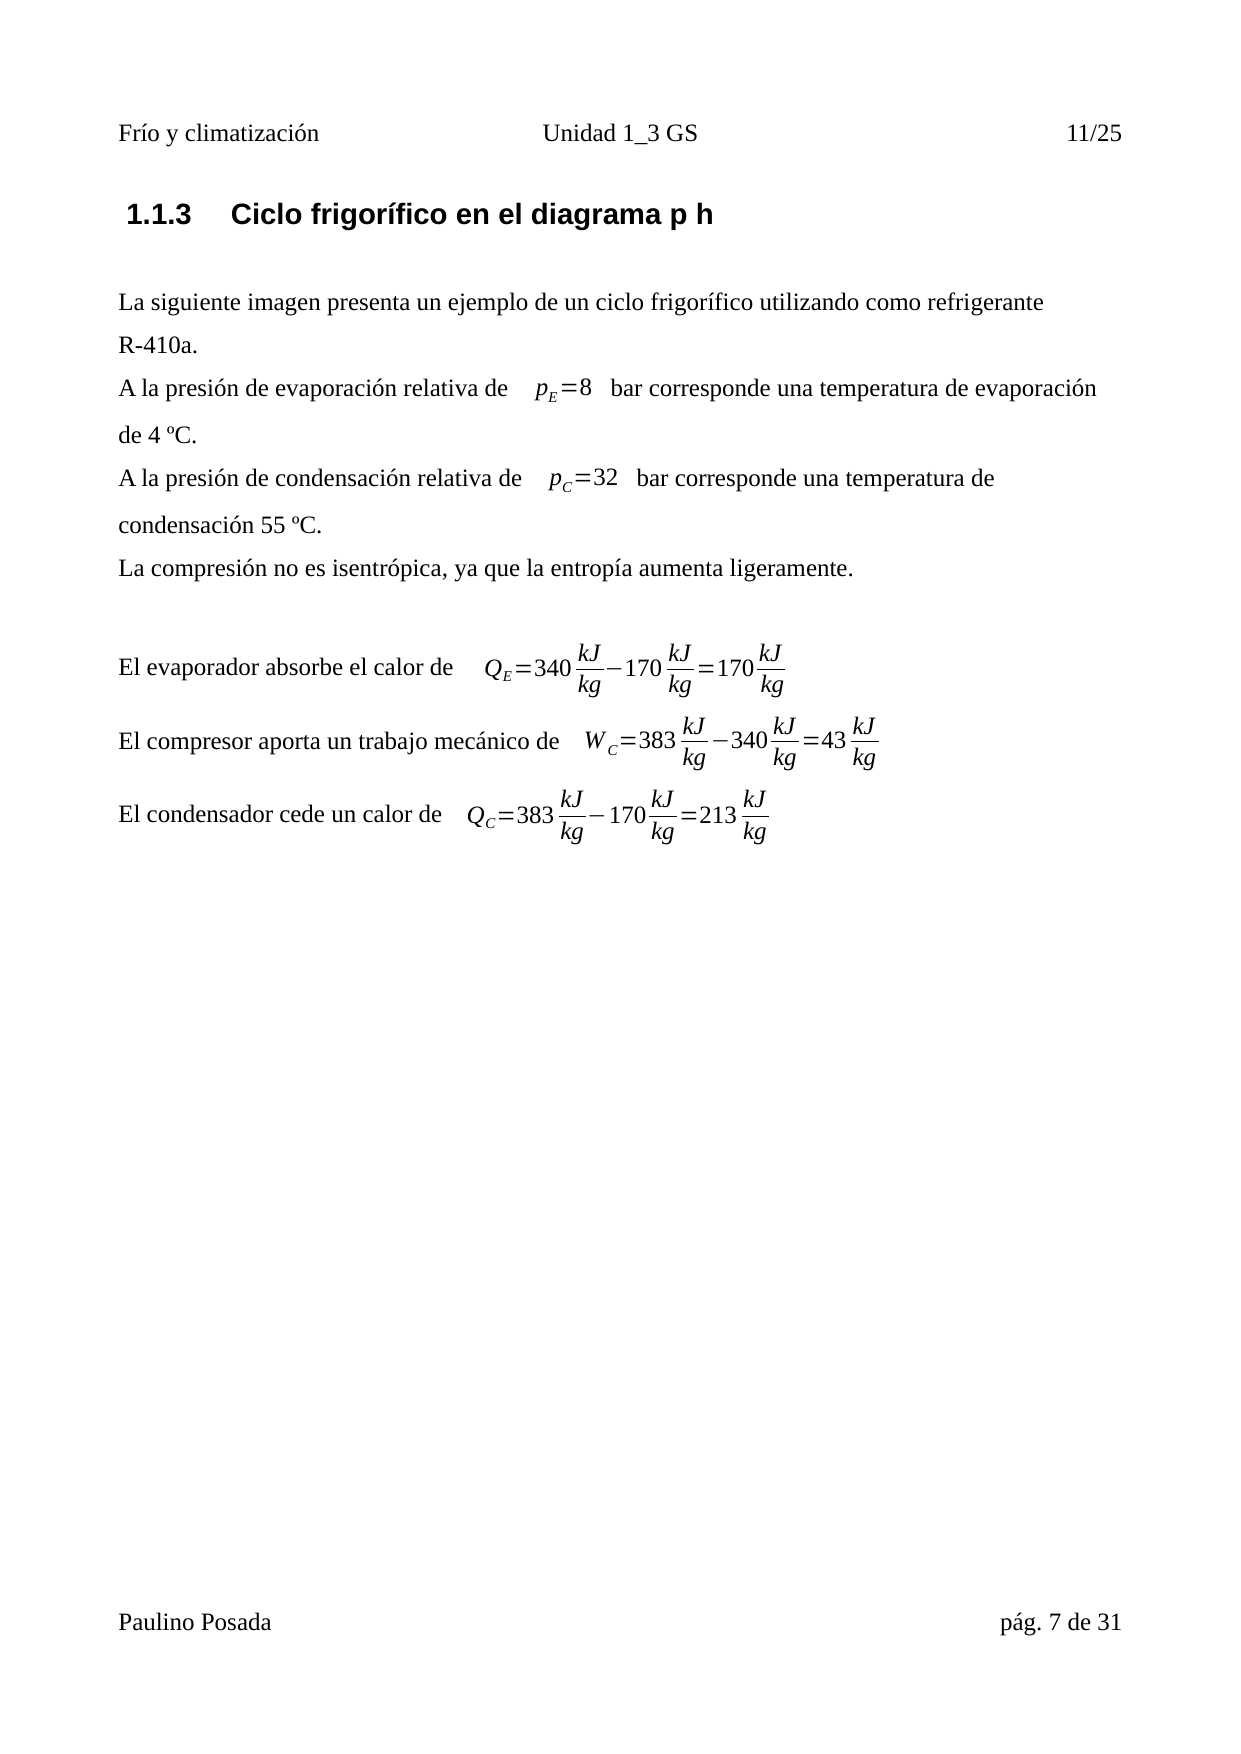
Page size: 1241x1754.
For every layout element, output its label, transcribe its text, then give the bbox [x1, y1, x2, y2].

text A la presión de condensación relativa de bar corresponde una temperatura de condensación 55 ºC. [118, 463, 1122, 538]
text El condensador cede un calor de [118, 786, 1122, 845]
text El evaporador absorbe el calor de [118, 639, 1122, 698]
text R-410a. [118, 330, 1122, 358]
text La compresión no es isentrópica, ya que la entropía aumenta ligeramente. [118, 553, 1122, 582]
text A la presión de evaporación relativa de bar corresponde una temperatura de evaporación de 4 ºC. [118, 373, 1122, 448]
subtitle Ciclo frigorífico en el diagrama p h [118, 197, 1122, 231]
text El compresor aporta un trabajo mecánico de [118, 713, 1122, 772]
text La siguiente imagen presenta un ejemplo de un ciclo frigorífico utilizando como refrigerante [118, 287, 1122, 315]
